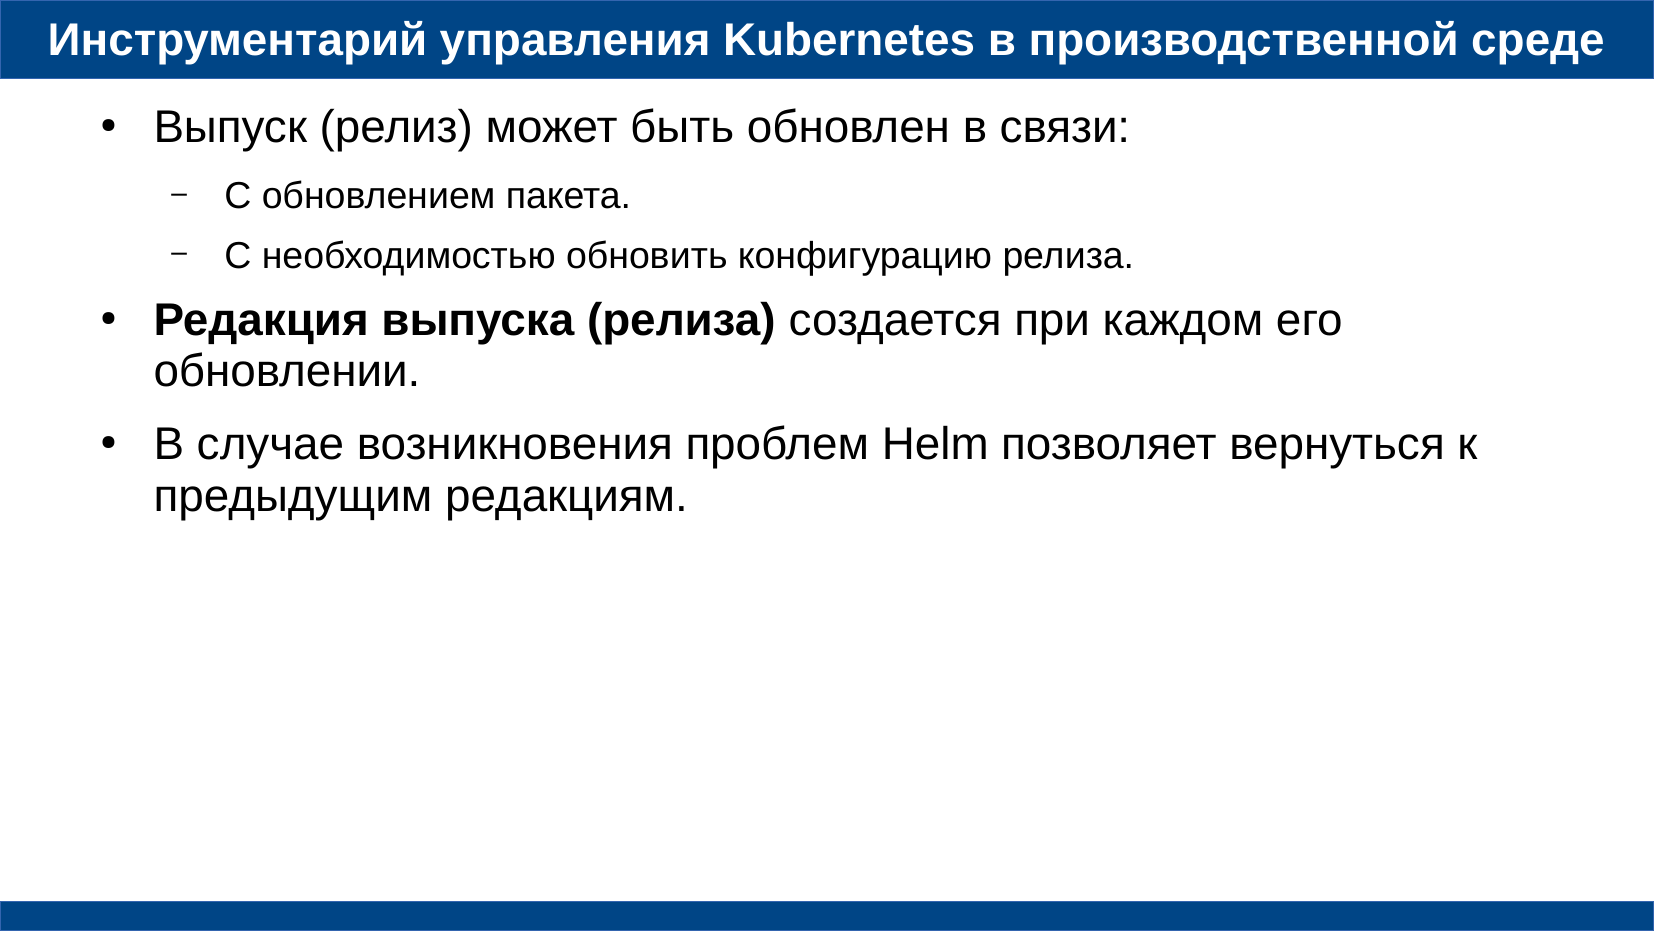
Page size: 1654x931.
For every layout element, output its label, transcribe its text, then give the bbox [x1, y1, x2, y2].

list Выпуск (релиз) может быть обновлен в связи: С обновлением пакета. С необходимостью обновить конфигурацию релиза. Редакция выпуска (релиза) создается при каждом его обновлении. В случае возникновения проблем Helm позволяет вернуться к предыдущим редакциям. [82, 101, 1571, 641]
title Инструментарий управления Kubernetes в производственной среде [0, 0, 1654, 79]
